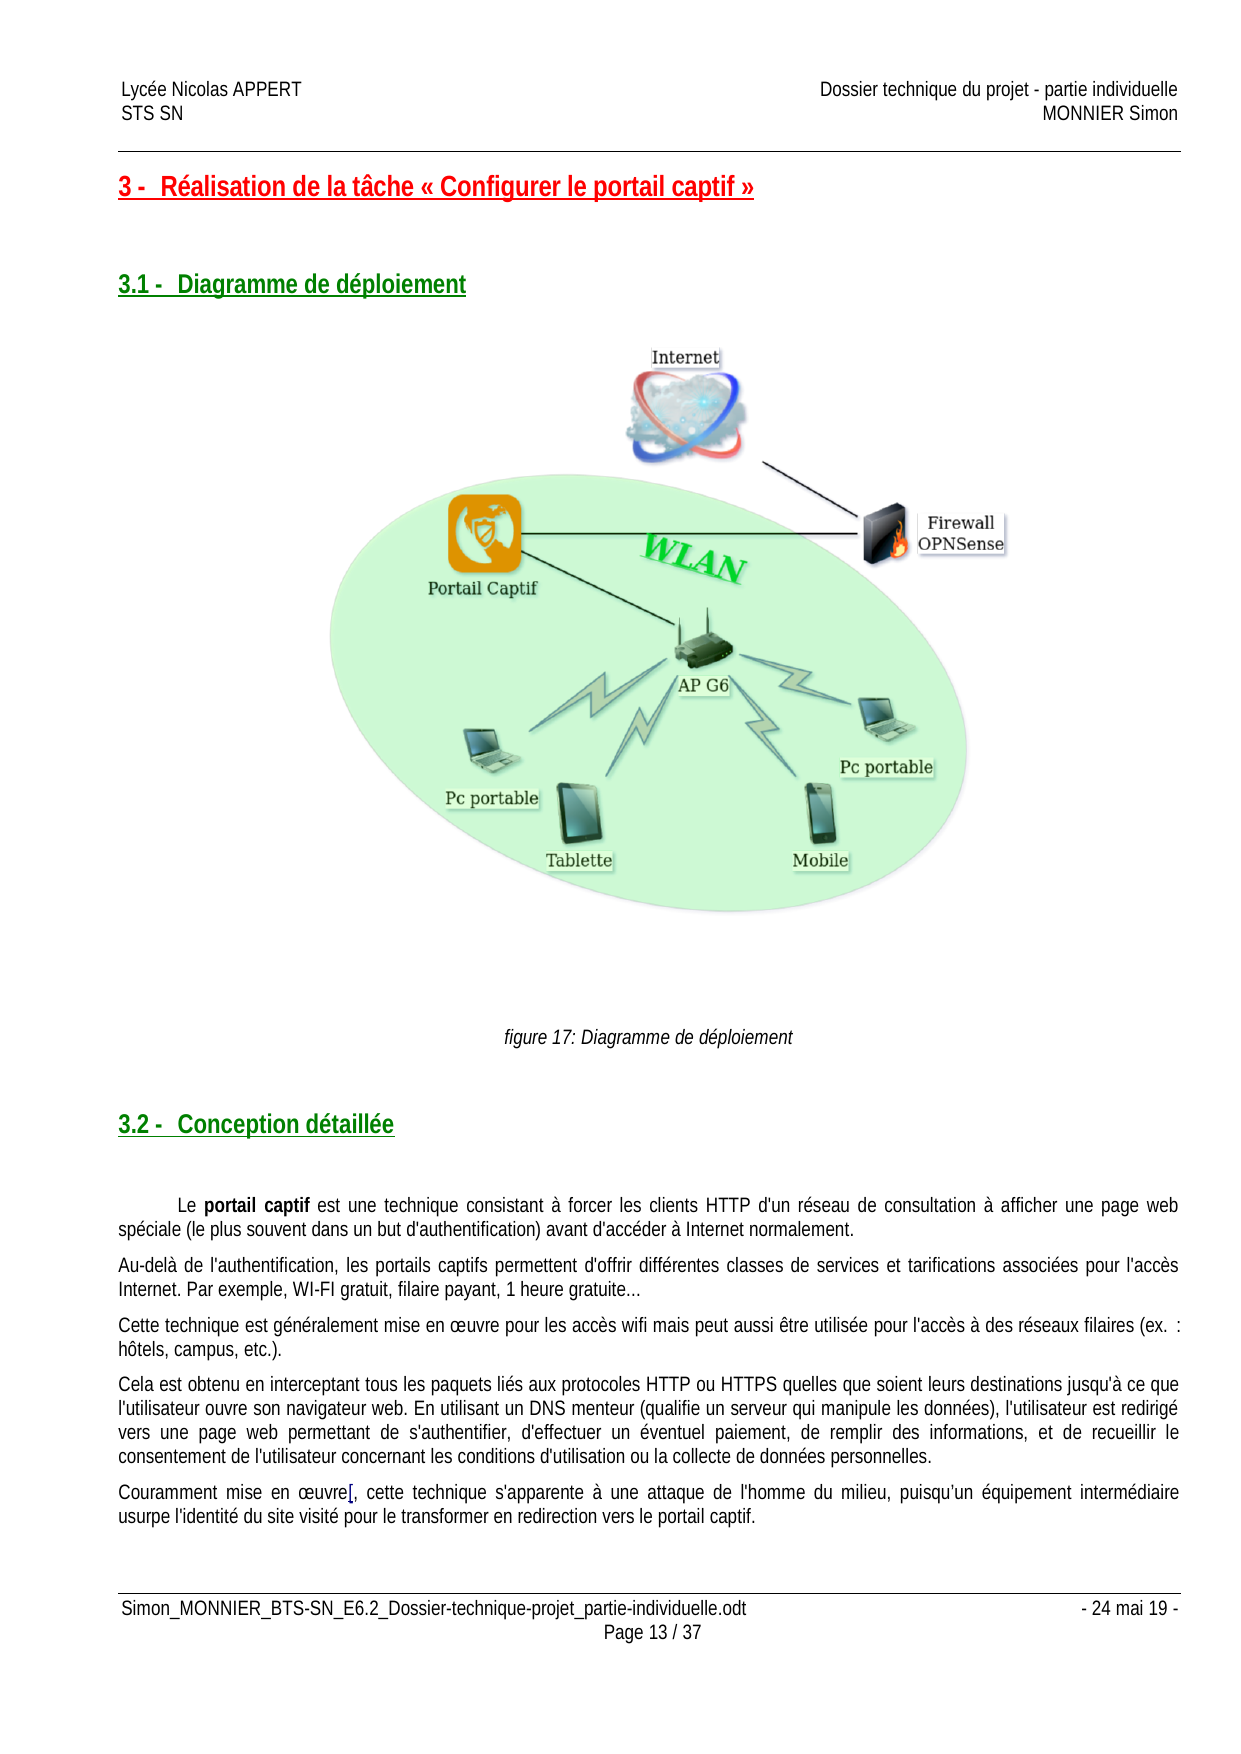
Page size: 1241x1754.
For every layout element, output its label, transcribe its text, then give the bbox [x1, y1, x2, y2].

subtitle Conception détaillée [118, 1108, 1181, 1139]
text Couramment mise en œuvre[, cette technique s'apparente à une attaque de l'homme du milieu, puisqu’un équipement intermédiaire usurpe l'identité du site visité pour le transformer en redirection vers le portail captif. [118, 1480, 1181, 1528]
text Le portail captif est une technique consistant à forcer les clients HTTP d'un réseau de consultation à afficher une page web spéciale (le plus souvent dans un but d'authentification) avant d'accéder à Internet normalement. [118, 1193, 1181, 1241]
subtitle Réalisation de la tâche « Configurer le portail captif » [118, 169, 1181, 202]
text Au-delà de l'authentification, les portails captifs permettent d'offrir différentes classes de services et tarifications associées pour l'accès Internet. Par exemple, WI-FI gratuit, filaire payant, 1 heure gratuite... [118, 1253, 1181, 1301]
text Cela est obtenu en interceptant tous les paquets liés aux protocoles HTTP ou HTTPS quelles que soient leurs destinations jusqu'à ce que l'utilisateur ouvre son navigateur web. En utilisant un DNS menteur (qualifie un serveur qui manipule les données), l'utilisateur est redirigé vers une page web permettant de s'authentifier, d'effectuer un éventuel paiement, de remplir des informations, et de recueillir le consentement de l'utilisateur concernant les conditions d'utilisation ou la collecte de données personnelles. [118, 1372, 1181, 1468]
picture [283, 347, 1021, 990]
text Cette technique est généralement mise en œuvre pour les accès wifi mais peut aussi être utilisée pour l'accès à des réseaux filaires (ex. : hôtels, campus, etc.). [118, 1313, 1181, 1361]
subtitle Diagramme de déploiement [118, 268, 1181, 299]
text figure 17: Diagramme de déploiement [118, 1025, 1181, 1049]
